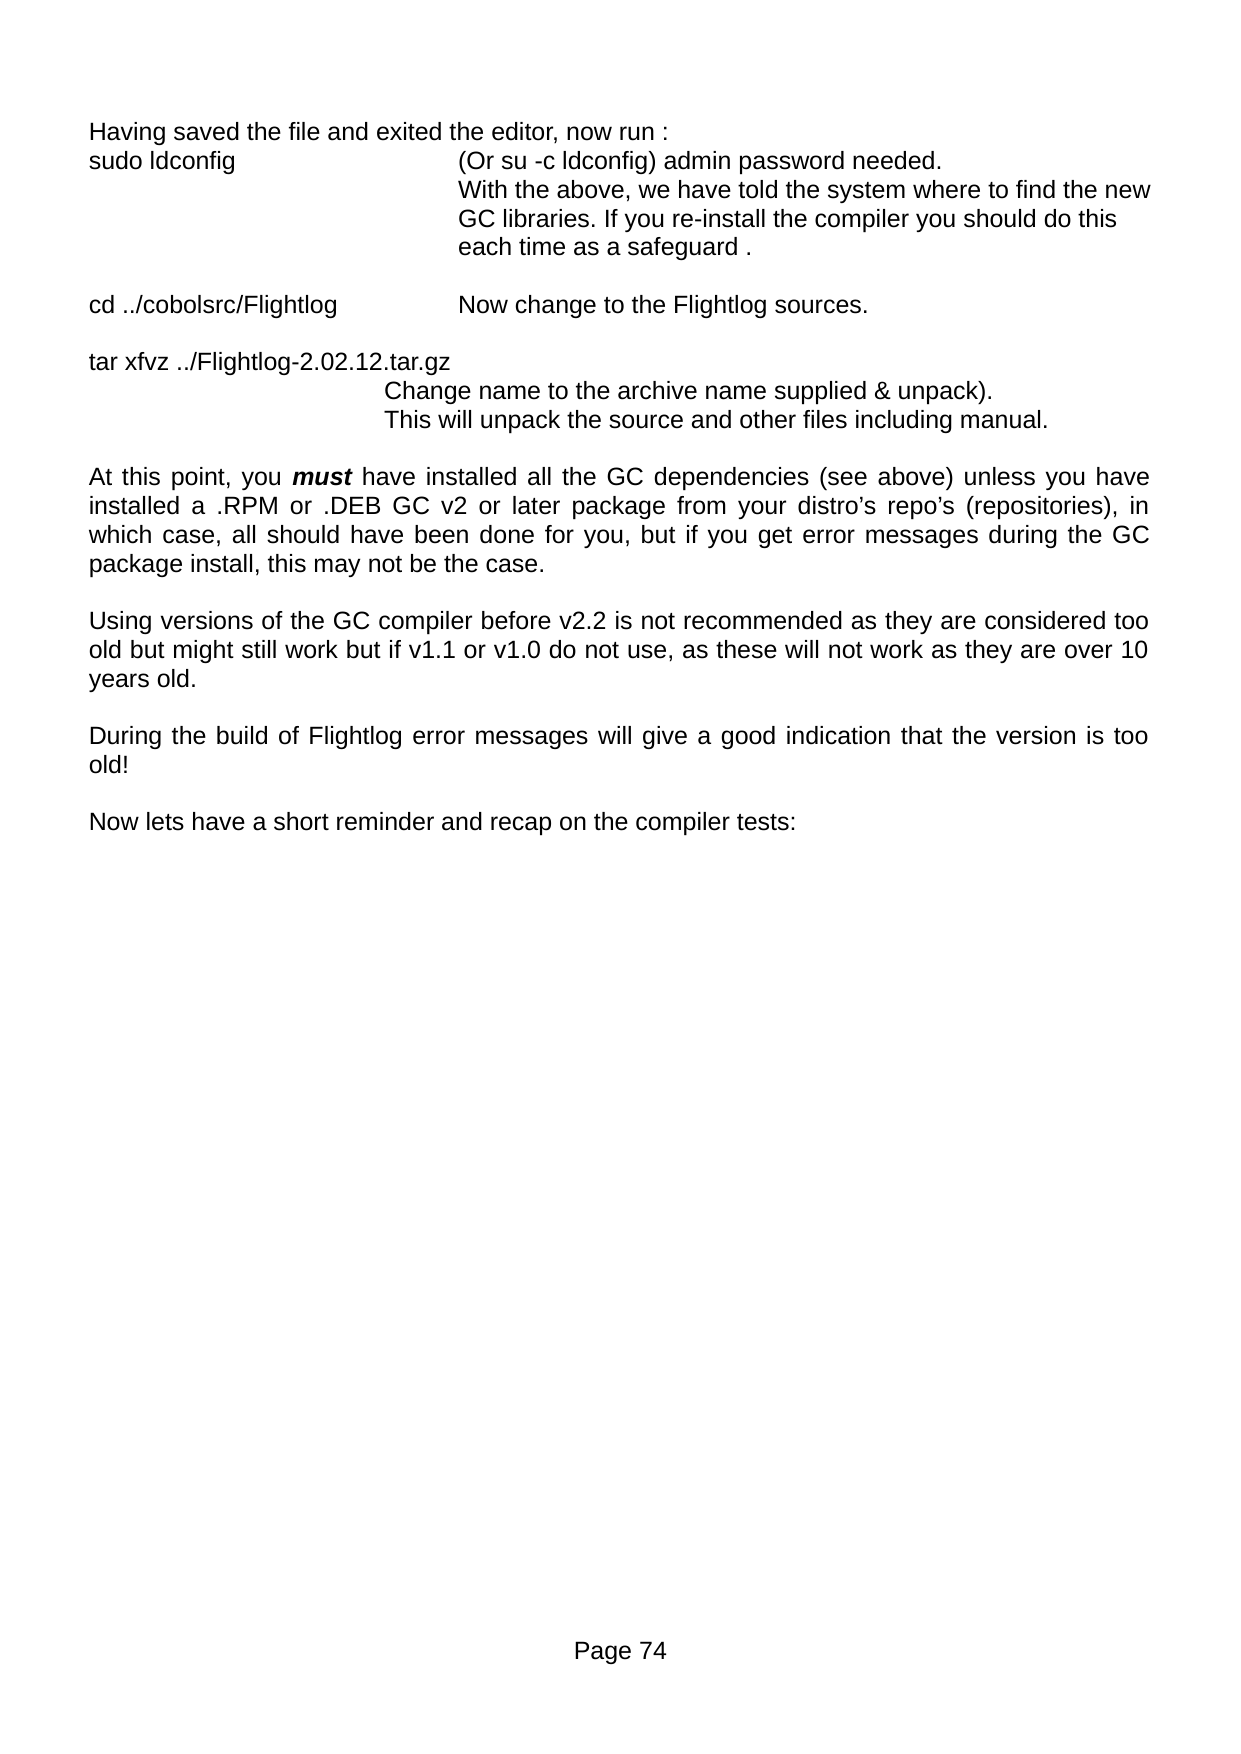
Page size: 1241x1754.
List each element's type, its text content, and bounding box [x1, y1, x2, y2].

text Change name to the archive name supplied & unpack). [88, 376, 1152, 405]
text cd ../cobolsrc /Flightlog Now change to the Flightlog sources. [88, 290, 1152, 318]
text During the build of Flightlog error messages will give a good indication that the version is too old! [88, 721, 1152, 778]
text Now lets have a short reminder and recap on the compiler tests: [88, 807, 1152, 836]
text At this point, you must have installed all the GC dependencies (see above) unless you have installed a .RPM or .DEB GC v2 or later package from your distro’s repo’s (repositories), in which case, all should have been done for you, but if you get error messages during the GC package install, this may not be the case. [88, 462, 1152, 577]
text This will unpack the source and other files including manual. [88, 405, 1152, 433]
text Using versions of the GC compiler before v2.2 is not recommended as they are considered too old but might still work but if v1.1 or v1.0 do not use, as these will not work as they are over 10 years old. [88, 606, 1152, 692]
text each time as a safeguard . [88, 232, 1152, 261]
text Having saved the file and exited the editor, now run : [88, 117, 1152, 146]
text tar xfvz ../Flightlog-2.02.12.tar.gz [88, 347, 1152, 376]
text With the above, we have told the system where to find the new [88, 175, 1152, 203]
text GC libraries. If you re-install the compiler you should do this [88, 203, 1152, 232]
text sudo ldconfig (Or su -c ldconfig) admin password needed. [88, 146, 1152, 175]
